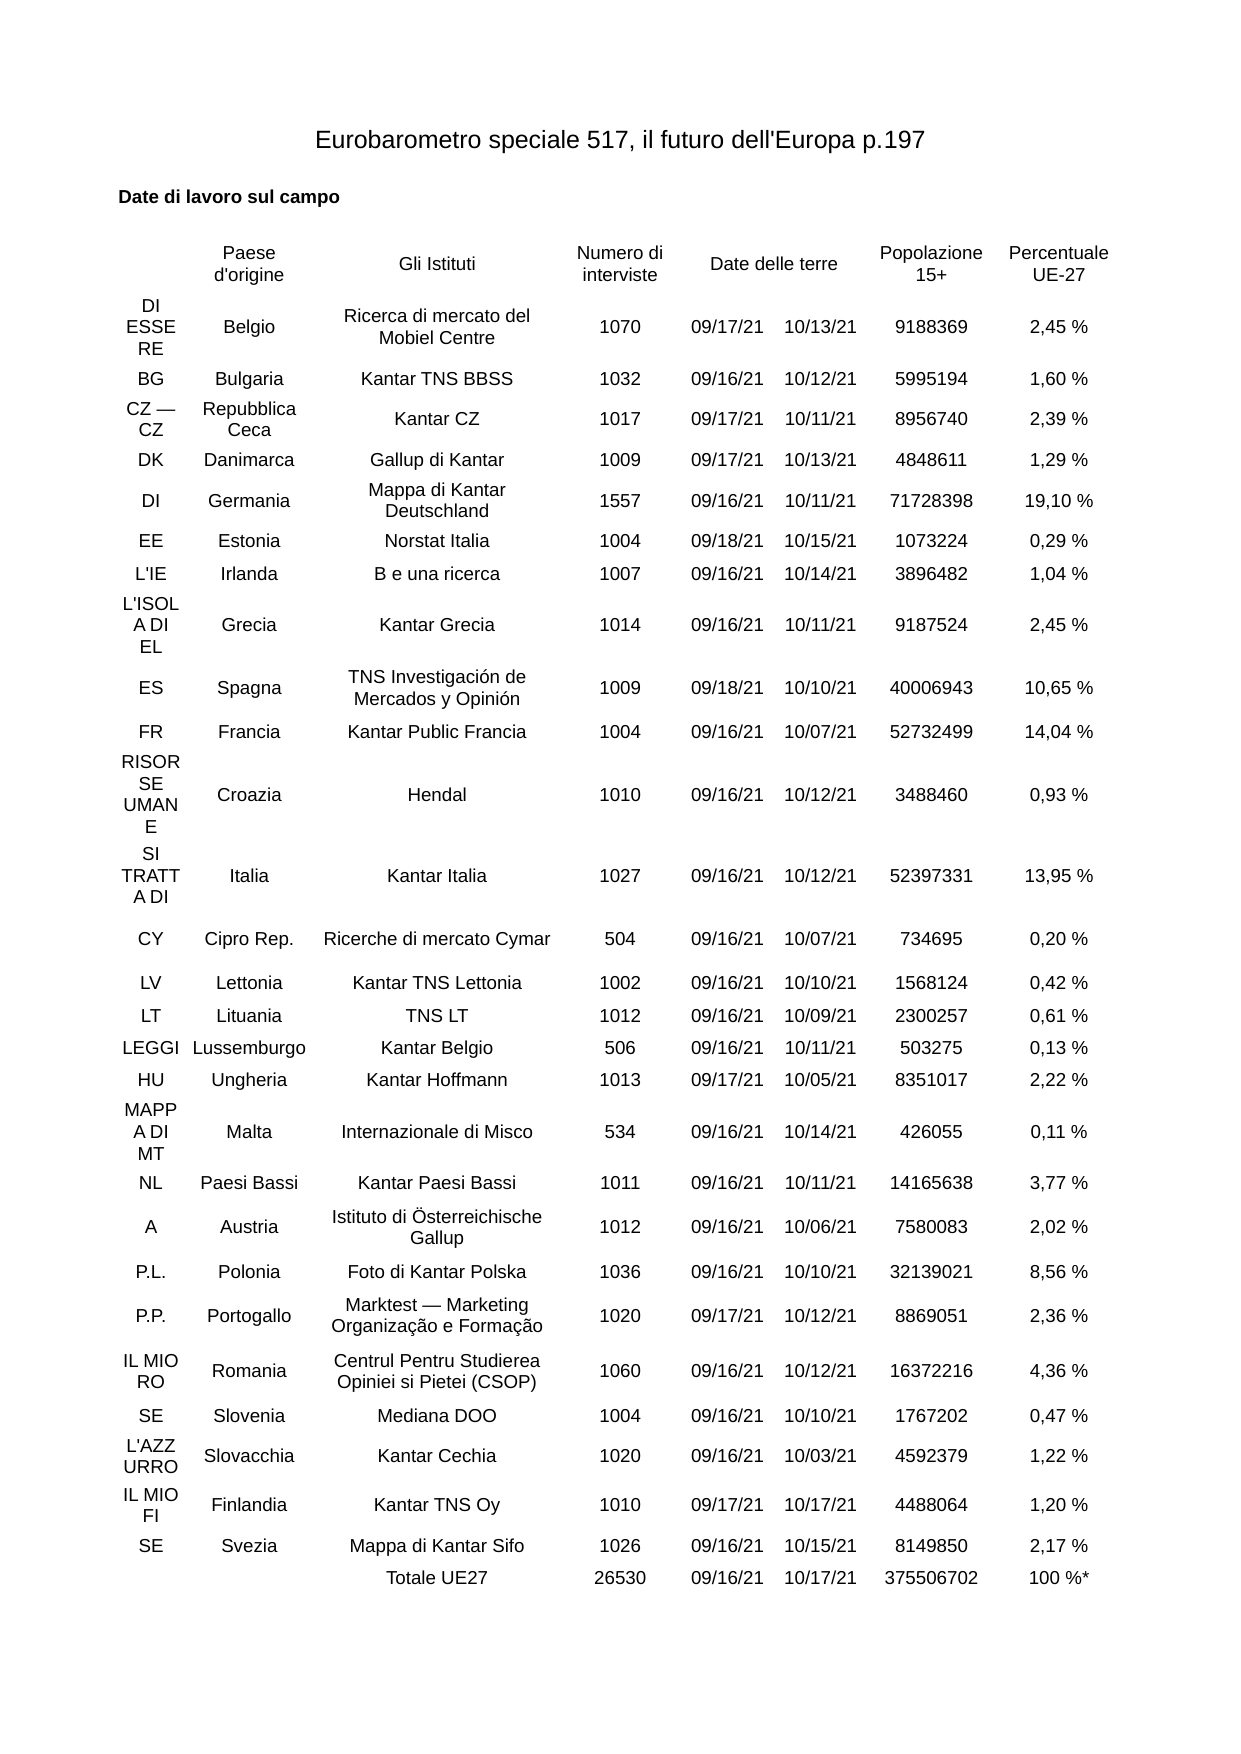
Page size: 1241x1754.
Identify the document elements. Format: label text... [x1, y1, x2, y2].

table_cell 1002 [559, 967, 681, 999]
table_cell 52397331 [867, 840, 996, 911]
table_cell CY [118, 911, 183, 967]
table_cell Istituto di Österreichische Gallup [315, 1199, 559, 1255]
table_cell 10/10/21 [774, 1255, 867, 1287]
table_cell Kantar TNS Oy [315, 1480, 559, 1529]
table_cell 17/09/21 [681, 1064, 774, 1096]
table_cell 10/10/21 [774, 967, 867, 999]
table_cell 4488064 [867, 1480, 996, 1529]
table_cell Slovenia [183, 1399, 315, 1431]
table_cell 17/10/21 [774, 1562, 867, 1594]
table_cell DI ESSERE [118, 291, 183, 362]
table_cell 14165638 [867, 1167, 996, 1199]
table_cell 1027 [559, 840, 681, 911]
table_cell 1,20 % [996, 1480, 1122, 1529]
table_cell 14/10/21 [774, 557, 867, 589]
table_cell TNS Investigación de Mercados y Opinión [315, 660, 559, 716]
table_cell SE [118, 1529, 183, 1562]
table_cell Kantar Public Francia [315, 716, 559, 748]
table_cell Lituania [183, 999, 315, 1031]
table_cell Finlandia [183, 1480, 315, 1529]
table_cell LV [118, 967, 183, 999]
table_cell Kantar TNS BBSS [315, 362, 559, 394]
table_cell 13/10/21 [774, 291, 867, 362]
table_cell 14/10/21 [774, 1096, 867, 1167]
table_cell 16/09/21 [681, 840, 774, 911]
table_cell 16/09/21 [681, 1399, 774, 1431]
table_cell Lettonia [183, 967, 315, 999]
table_cell 71728398 [867, 476, 996, 525]
table_cell Croazia [183, 748, 315, 840]
table_cell 4592379 [867, 1431, 996, 1480]
table_cell 1036 [559, 1255, 681, 1287]
table_cell IL MIO RO [118, 1343, 183, 1399]
table_cell Polonia [183, 1255, 315, 1287]
table_cell Kantar Belgio [315, 1031, 559, 1064]
table_cell 14,04 % [996, 716, 1122, 748]
table_cell 11/10/21 [774, 476, 867, 525]
table_cell 17/09/21 [681, 1480, 774, 1529]
table_cell 8869051 [867, 1288, 996, 1343]
table_cell 07/10/21 [774, 911, 867, 967]
table_cell Spagna [183, 660, 315, 716]
table_cell Danimarca [183, 443, 315, 476]
table_cell 16/09/21 [681, 1529, 774, 1562]
table_cell 1011 [559, 1167, 681, 1199]
table_cell 16/09/21 [681, 748, 774, 840]
table_cell 0,29 % [996, 525, 1122, 557]
table_cell 3896482 [867, 557, 996, 589]
table_cell Austria [183, 1199, 315, 1255]
table_cell CZ — CZ [118, 394, 183, 443]
table_cell 9187524 [867, 590, 996, 660]
table_cell DK [118, 443, 183, 476]
table_cell 1012 [559, 999, 681, 1031]
table_cell 10/10/21 [774, 1399, 867, 1431]
table_cell 13/10/21 [774, 443, 867, 476]
table_cell 16372216 [867, 1343, 996, 1399]
table_cell 1004 [559, 1399, 681, 1431]
table_cell Francia [183, 716, 315, 748]
table_cell 12/10/21 [774, 840, 867, 911]
table_cell 1032 [559, 362, 681, 394]
table_cell Norstat Italia [315, 525, 559, 557]
table_cell 32139021 [867, 1255, 996, 1287]
table_cell Centrul Pentru Studierea Opiniei si Pietei (CSOP) [315, 1343, 559, 1399]
table_cell 3488460 [867, 748, 996, 840]
table_cell TNS LT [315, 999, 559, 1031]
table_cell [118, 1562, 183, 1594]
table_cell 09/10/21 [774, 999, 867, 1031]
table_header Popolazione 15+ [867, 236, 996, 291]
table_header Gli Istituti [315, 236, 559, 291]
table_cell 2,45 % [996, 291, 1122, 362]
table_cell 19,10 % [996, 476, 1122, 525]
table_cell 15/10/21 [774, 525, 867, 557]
table_cell Ricerca di mercato del Mobiel Centre [315, 291, 559, 362]
table_cell 06/10/21 [774, 1199, 867, 1255]
table_cell 12/10/21 [774, 362, 867, 394]
table_cell 16/09/21 [681, 1562, 774, 1594]
table_cell L'IE [118, 557, 183, 589]
table_cell 8956740 [867, 394, 996, 443]
table_cell Mediana DOO [315, 1399, 559, 1431]
table_cell 1073224 [867, 525, 996, 557]
table_cell Hendal [315, 748, 559, 840]
table_cell MAPPA DI MT [118, 1096, 183, 1167]
table_cell Ungheria [183, 1064, 315, 1096]
table_cell 503275 [867, 1031, 996, 1064]
table_cell 12/10/21 [774, 1343, 867, 1399]
table_cell 1060 [559, 1343, 681, 1399]
table_cell BG [118, 362, 183, 394]
table_cell Mappa di Kantar Deutschland [315, 476, 559, 525]
table_cell Irlanda [183, 557, 315, 589]
table_cell 2,45 % [996, 590, 1122, 660]
table_cell 1010 [559, 1480, 681, 1529]
table_cell Foto di Kantar Polska [315, 1255, 559, 1287]
table_cell 10/10/21 [774, 660, 867, 716]
table_cell 8,56 % [996, 1255, 1122, 1287]
table_cell 11/10/21 [774, 1031, 867, 1064]
table_cell 17/09/21 [681, 443, 774, 476]
table_cell Paesi Bassi [183, 1167, 315, 1199]
table_cell 8149850 [867, 1529, 996, 1562]
table_cell 9188369 [867, 291, 996, 362]
table_cell Kantar Paesi Bassi [315, 1167, 559, 1199]
table_cell 1004 [559, 525, 681, 557]
table_cell 16/09/21 [681, 362, 774, 394]
table_cell 03/10/21 [774, 1431, 867, 1480]
table_cell EE [118, 525, 183, 557]
table_cell 1568124 [867, 967, 996, 999]
table_cell 16/09/21 [681, 476, 774, 525]
table_cell 1020 [559, 1431, 681, 1480]
table_cell 1026 [559, 1529, 681, 1562]
table_cell 16/09/21 [681, 1031, 774, 1064]
table_cell SE [118, 1399, 183, 1431]
table_cell Estonia [183, 525, 315, 557]
table_cell Kantar Grecia [315, 590, 559, 660]
table_cell Bulgaria [183, 362, 315, 394]
table_cell 16/09/21 [681, 1167, 774, 1199]
table_cell 1,29 % [996, 443, 1122, 476]
table_cell 0,61 % [996, 999, 1122, 1031]
table_cell 05/10/21 [774, 1064, 867, 1096]
table_cell 0,42 % [996, 967, 1122, 999]
table_cell P.P. [118, 1288, 183, 1343]
table_cell Kantar CZ [315, 394, 559, 443]
table_cell 16/09/21 [681, 999, 774, 1031]
table_cell 1,04 % [996, 557, 1122, 589]
table_cell 5995194 [867, 362, 996, 394]
table_cell Marktest — Marketing Organização e Formação [315, 1288, 559, 1343]
table_cell 1009 [559, 660, 681, 716]
table_cell 16/09/21 [681, 1431, 774, 1480]
table_cell 1014 [559, 590, 681, 660]
table_cell LT [118, 999, 183, 1031]
table_cell 1017 [559, 394, 681, 443]
table_cell 11/10/21 [774, 590, 867, 660]
table_cell 2,36 % [996, 1288, 1122, 1343]
table_cell 52732499 [867, 716, 996, 748]
table_cell 12/10/21 [774, 748, 867, 840]
table_cell HU [118, 1064, 183, 1096]
table_cell Belgio [183, 291, 315, 362]
table_cell 1,22 % [996, 1431, 1122, 1480]
table_cell Gallup di Kantar [315, 443, 559, 476]
table_cell FR [118, 716, 183, 748]
table_cell 07/10/21 [774, 716, 867, 748]
table_cell 18/09/21 [681, 660, 774, 716]
table_cell SI TRATTA DI [118, 840, 183, 911]
table_cell 1010 [559, 748, 681, 840]
table_cell 16/09/21 [681, 716, 774, 748]
table_cell 15/10/21 [774, 1529, 867, 1562]
table_cell Cipro Rep. [183, 911, 315, 967]
table_cell 1020 [559, 1288, 681, 1343]
table_cell 1013 [559, 1064, 681, 1096]
table_cell 7580083 [867, 1199, 996, 1255]
table_cell 17/10/21 [774, 1480, 867, 1529]
table_cell 0,47 % [996, 1399, 1122, 1431]
table_cell Kantar Hoffmann [315, 1064, 559, 1096]
table_cell 40006943 [867, 660, 996, 716]
table_cell Mappa di Kantar Sifo [315, 1529, 559, 1562]
table_cell A [118, 1199, 183, 1255]
table_cell Grecia [183, 590, 315, 660]
table_cell 100 %* [996, 1562, 1122, 1594]
table_cell 16/09/21 [681, 1199, 774, 1255]
table_cell 17/09/21 [681, 291, 774, 362]
table_cell 2300257 [867, 999, 996, 1031]
table_cell Svezia [183, 1529, 315, 1562]
table_cell 1767202 [867, 1399, 996, 1431]
table_cell 1009 [559, 443, 681, 476]
table_cell 0,11 % [996, 1096, 1122, 1167]
table_cell Malta [183, 1096, 315, 1167]
table_cell 2,22 % [996, 1064, 1122, 1096]
table_cell 1012 [559, 1199, 681, 1255]
table_header [118, 236, 183, 291]
table_cell RISORSE UMANE [118, 748, 183, 840]
table_cell 506 [559, 1031, 681, 1064]
table_cell 0,93 % [996, 748, 1122, 840]
table_cell 10,65 % [996, 660, 1122, 716]
table_cell 16/09/21 [681, 1096, 774, 1167]
table_cell B e una ricerca [315, 557, 559, 589]
table_cell [183, 1562, 315, 1594]
table_cell Slovacchia [183, 1431, 315, 1480]
table_cell Germania [183, 476, 315, 525]
table_cell 16/09/21 [681, 590, 774, 660]
table_cell 17/09/21 [681, 1288, 774, 1343]
table_header Date delle terre [681, 236, 867, 291]
table_cell 13,95 % [996, 840, 1122, 911]
table_cell L'ISOLA DI EL [118, 590, 183, 660]
table_cell 11/10/21 [774, 1167, 867, 1199]
table_cell 17/09/21 [681, 394, 774, 443]
table_cell Ricerche di mercato Cymar [315, 911, 559, 967]
table_cell 1007 [559, 557, 681, 589]
table_cell Repubblica Ceca [183, 394, 315, 443]
table_cell 0,20 % [996, 911, 1122, 967]
table_cell 4,36 % [996, 1343, 1122, 1399]
table_cell LEGGI [118, 1031, 183, 1064]
table_cell Totale UE27 [315, 1562, 559, 1594]
table_cell Kantar TNS Lettonia [315, 967, 559, 999]
table_cell 1,60 % [996, 362, 1122, 394]
table_cell Kantar Cechia [315, 1431, 559, 1480]
table_cell 26530 [559, 1562, 681, 1594]
table_cell Kantar Italia [315, 840, 559, 911]
table_cell 16/09/21 [681, 557, 774, 589]
table_cell Lussemburgo [183, 1031, 315, 1064]
table_cell 734695 [867, 911, 996, 967]
table_cell NL [118, 1167, 183, 1199]
table_cell 11/10/21 [774, 394, 867, 443]
table_cell 2,39 % [996, 394, 1122, 443]
table_cell 504 [559, 911, 681, 967]
table_cell 0,13 % [996, 1031, 1122, 1064]
table_cell Internazionale di Misco [315, 1096, 559, 1167]
table_cell 1557 [559, 476, 681, 525]
table_cell 1004 [559, 716, 681, 748]
table_cell 426055 [867, 1096, 996, 1167]
table_cell Portogallo [183, 1288, 315, 1343]
table_cell 16/09/21 [681, 967, 774, 999]
table_cell 2,17 % [996, 1529, 1122, 1562]
table_cell 2,02 % [996, 1199, 1122, 1255]
table_cell 1070 [559, 291, 681, 362]
table_header Numero di interviste [559, 236, 681, 291]
table_cell L'AZZURRO [118, 1431, 183, 1480]
table_cell 12/10/21 [774, 1288, 867, 1343]
table_cell 534 [559, 1096, 681, 1167]
table_cell DI [118, 476, 183, 525]
table_header Percentuale UE-27 [996, 236, 1122, 291]
table_cell ES [118, 660, 183, 716]
text Date di lavoro sul campo [118, 186, 1122, 208]
table_cell 375506702 [867, 1562, 996, 1594]
table_cell 16/09/21 [681, 1255, 774, 1287]
table_cell IL MIO FI [118, 1480, 183, 1529]
table_cell 16/09/21 [681, 911, 774, 967]
table_cell 8351017 [867, 1064, 996, 1096]
table_cell Romania [183, 1343, 315, 1399]
table_cell P.L. [118, 1255, 183, 1287]
table_cell 3,77 % [996, 1167, 1122, 1199]
table_cell Italia [183, 840, 315, 911]
table_cell 18/09/21 [681, 525, 774, 557]
table_cell 4848611 [867, 443, 996, 476]
table_cell 16/09/21 [681, 1343, 774, 1399]
table_header Paese d'origine [183, 236, 315, 291]
